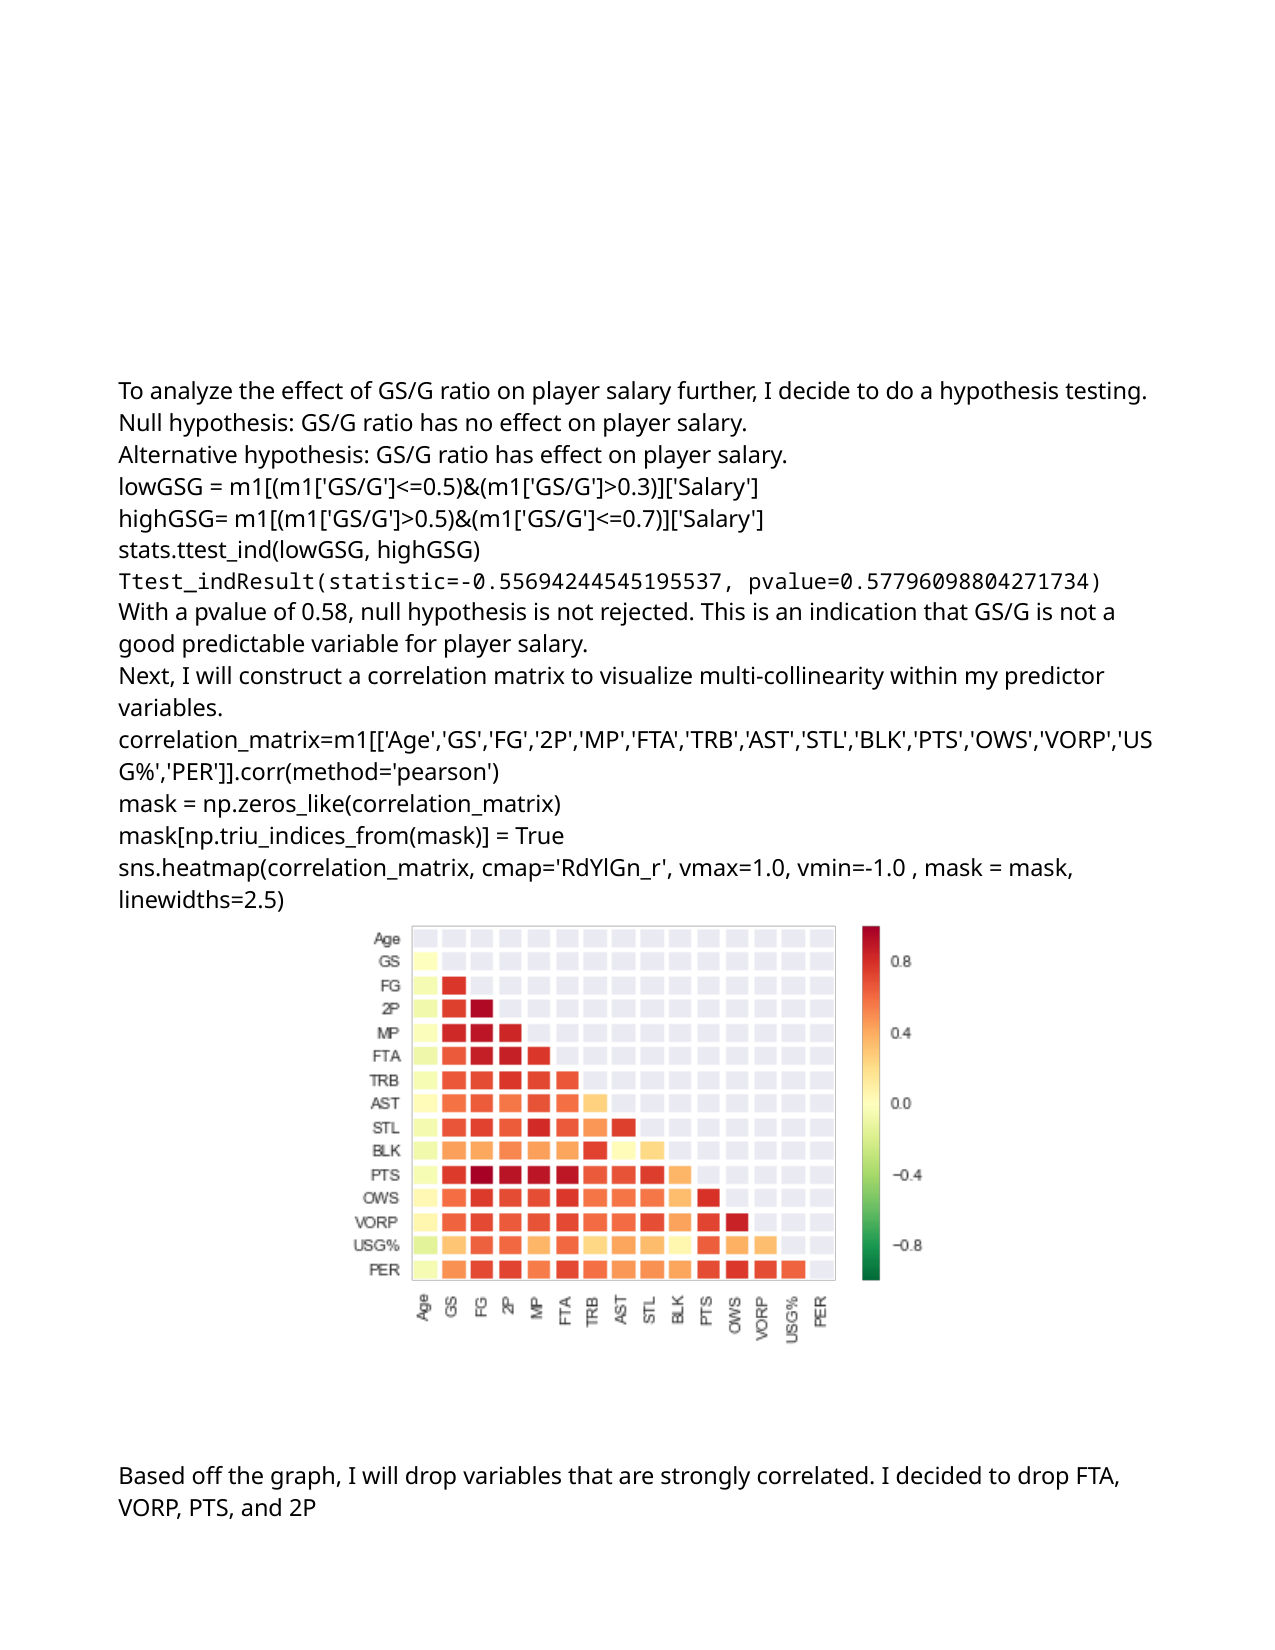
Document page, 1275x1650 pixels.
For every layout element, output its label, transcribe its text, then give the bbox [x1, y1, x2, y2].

text Based off the graph, I will drop variables that are strongly correlated. I decided to drop FTA, VORP, PTS, and 2P [118, 1459, 1157, 1523]
text stats.ttest_ind(lowGSG, highGSG) [118, 534, 1157, 566]
text Next, I will construct a correlation matrix to visualize multi-collinearity within my predictor variables. [118, 659, 1157, 723]
text correlation_matrix=m1[['Age','GS','FG','2P','MP','FTA','TRB','AST','STL','BLK','PTS','OWS','VORP','USG%','PER']].corr(method='pearson') [118, 723, 1157, 787]
text mask = np.zeros_like(correlation_matrix) [118, 787, 1157, 819]
text mask[np.triu_indices_from(mask)] = True [118, 819, 1157, 851]
text To analyze the effect of GS/G ratio on player salary further, I decide to do a hypothesis testing. [118, 374, 1157, 406]
text Null hypothesis: GS/G ratio has no effect on player salary. [118, 406, 1157, 438]
text With a pvalue of 0.58, null hypothesis is not rejected. This is an indication that GS/G is not a good predictable variable for player salary. [118, 596, 1157, 659]
text highGSG= m1[(m1['GS/G']>0.5)&(m1['GS/G']<=0.7)]['Salary'] [118, 502, 1157, 534]
text sns.heatmap(correlation_matrix, cmap='RdYlGn_r', vmax=1.0, vmin=-1.0 , mask = mask, linewidths=2.5) [118, 851, 1157, 915]
text lowGSG = m1[(m1['GS/G']<=0.5)&(m1['GS/G']>0.3)]['Salary'] [118, 470, 1157, 502]
text Alternative hypothesis: GS/G ratio has effect on player salary. [118, 438, 1157, 470]
text Ttest_indResult(statistic=-0.55694244545195537, pvalue=0.57796098804271734) [118, 566, 1157, 596]
picture [341, 915, 934, 1354]
